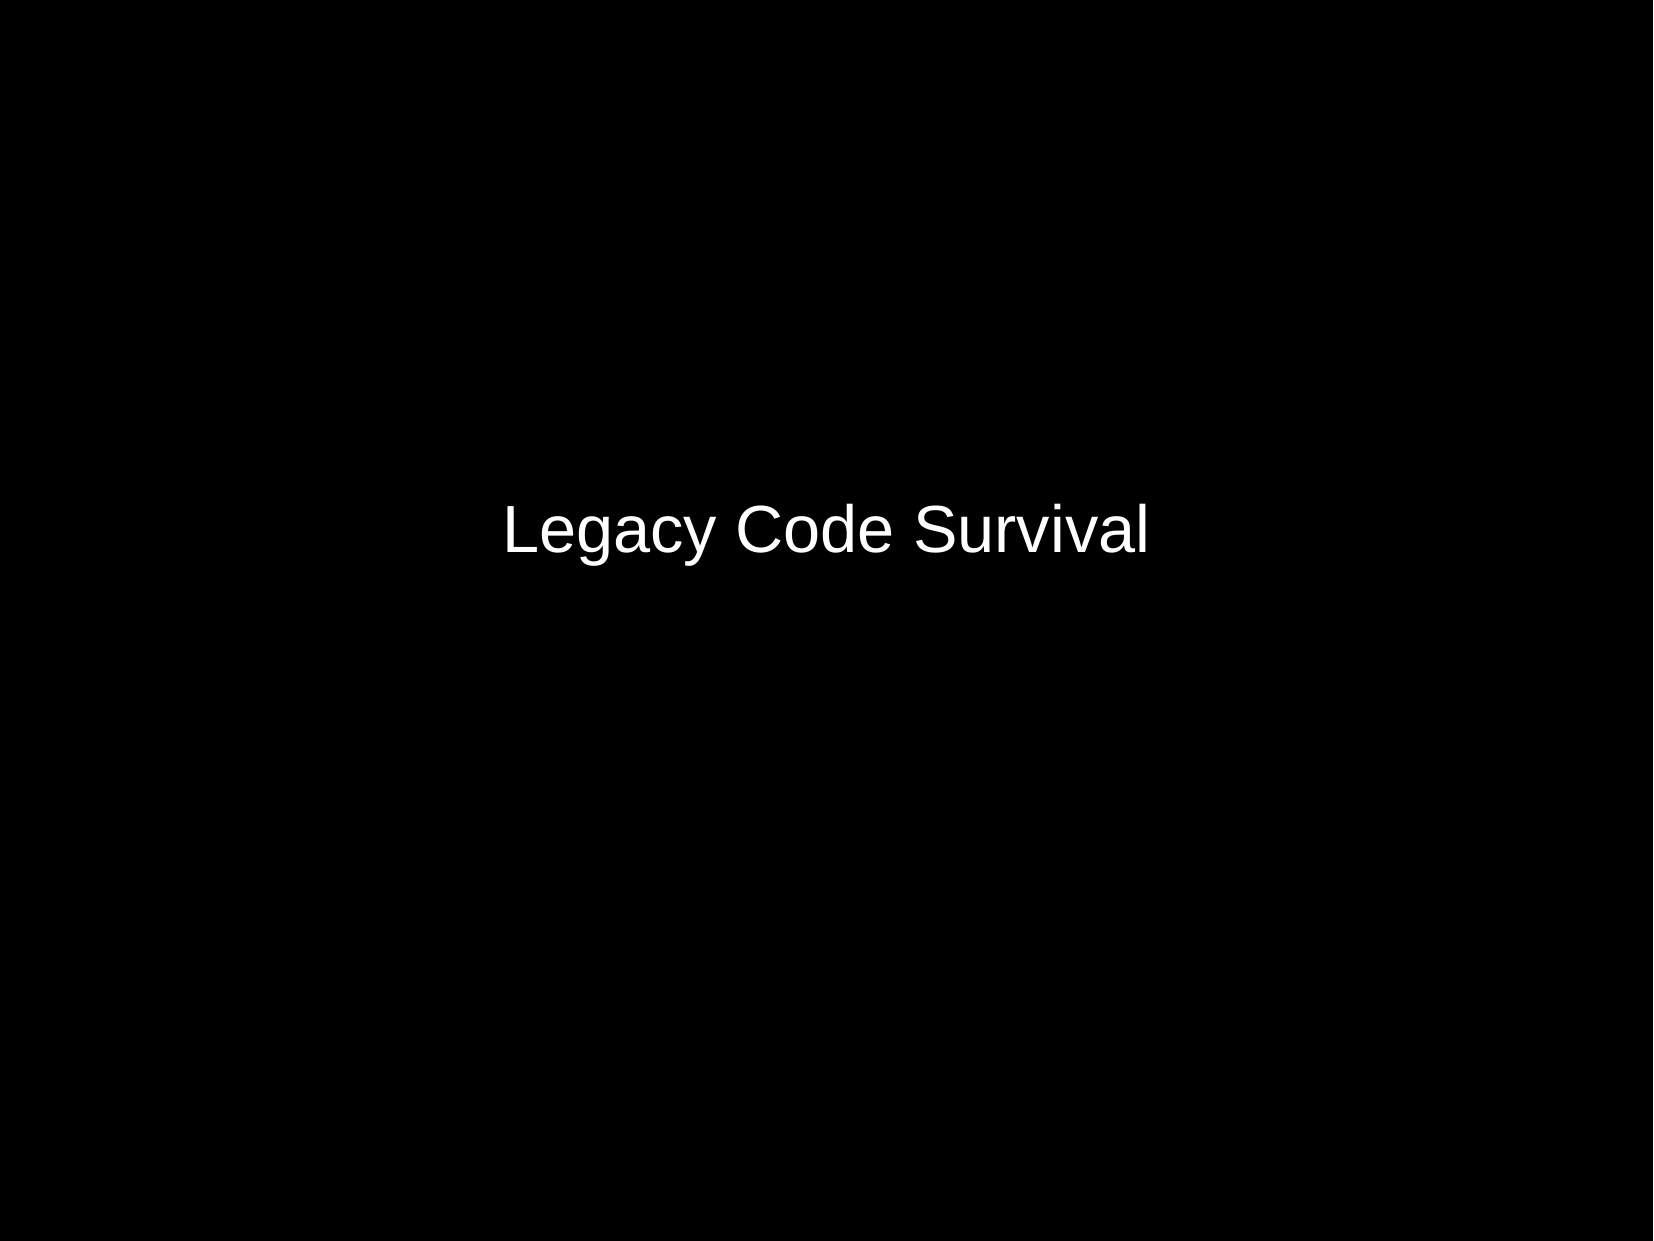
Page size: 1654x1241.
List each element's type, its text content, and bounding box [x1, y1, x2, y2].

subtitle Legacy Code Survival [82, 49, 1571, 1010]
